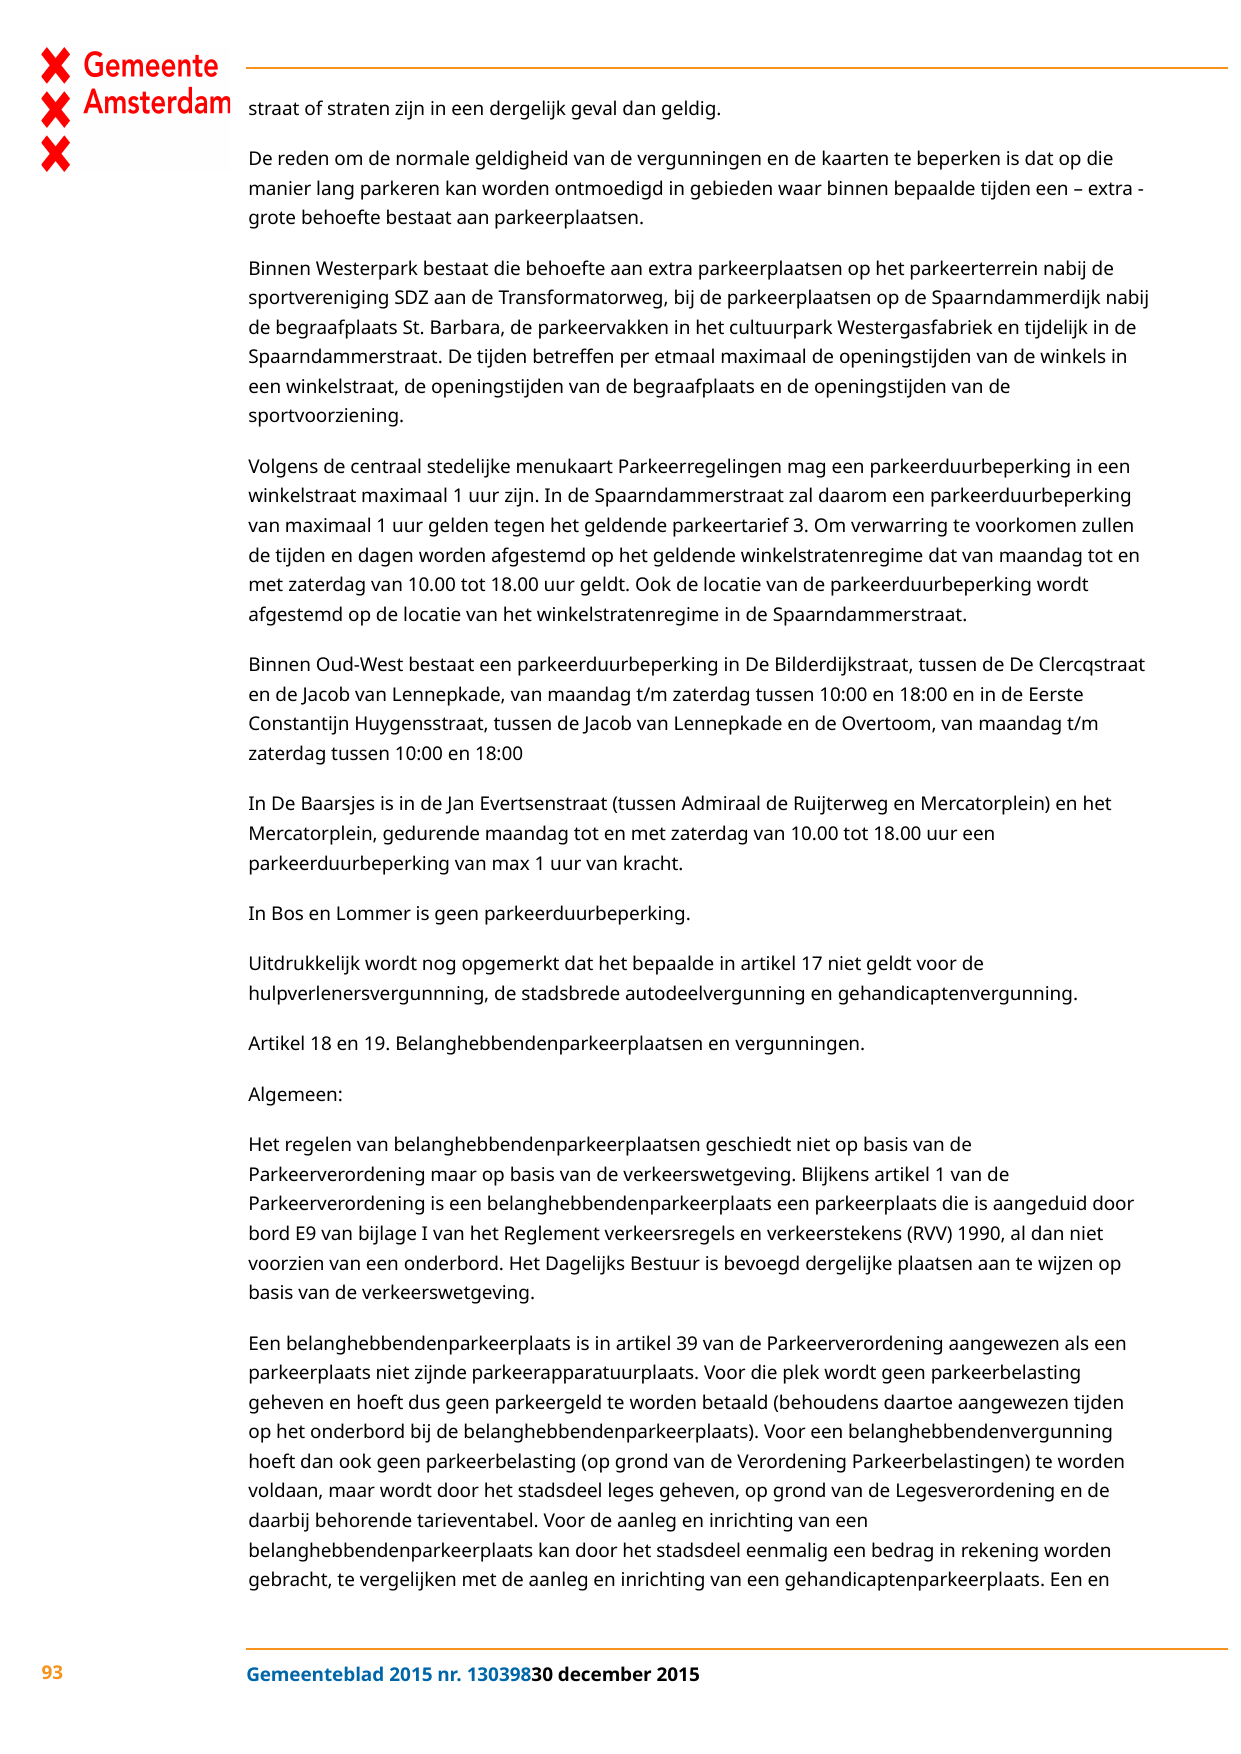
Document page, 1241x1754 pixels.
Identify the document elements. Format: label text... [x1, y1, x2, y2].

text In Bos en Lommer is geen parkeerduurbeperking. [248, 900, 1152, 926]
text Een belanghebbendenparkeerplaats is in artikel 39 van de Parkeerverordening aangewezen als een parkeerplaats niet zijnde parkeerapparatuurplaats. Voor die plek wordt geen parkeerbelasting geheven en hoeft dus geen parkeergeld te worden betaald (behoudens daartoe aangewezen tijden op het onderbord bij de belanghebbendenparkeerplaats). Voor een belanghebbendenvergunning hoeft dan ook geen parkeerbelasting (op grond van de Verordening Parkeerbelastingen) te worden voldaan, maar wordt door het stadsdeel leges geheven, op grond van de Legesverordening en de daarbij behorende tarieventabel. Voor de aanleg en inrichting van een belanghebbendenparkeerplaats kan door het stadsdeel eenmalig een bedrag in rekening worden gebracht, te vergelijken met de aanleg en inrichting van een gehandicaptenparkeerplaats. Een en [248, 1330, 1152, 1592]
text Het regelen van belanghebbendenparkeerplaatsen geschiedt niet op basis van de Parkeerverordening maar op basis van de verkeerswetgeving. Blijkens artikel 1 van de Parkeerverordening is een belanghebbendenparkeerplaats een parkeerplaats die is aangeduid door bord E9 van bijlage I van het Reglement verkeersregels en verkeerstekens (RVV) 1990, al dan niet voorzien van een onderbord. Het Dagelijks Bestuur is bevoegd dergelijke plaatsen aan te wijzen op basis van de verkeerswetgeving. [248, 1131, 1152, 1305]
text Artikel 18 en 19. Belanghebbendenparkeerplaatsen en vergunningen. [248, 1031, 1152, 1056]
text Algemeen: [248, 1081, 1152, 1107]
text Uitdrukkelijk wordt nog opgemerkt dat het bepaalde in artikel 17 niet geldt voor de hulpverlenersvergunnning, de stadsbrede autodeelvergunning en gehandicaptenvergunning. [248, 951, 1152, 1006]
text Binnen Oud-West bestaat een parkeerduurbeperking in De Bilderdijkstraat, tussen de De Clercqstraat en de Jacob van Lennepkade, van maandag t/m zaterdag tussen 10:00 en 18:00 en in de Eerste Constantijn Huygensstraat, tussen de Jacob van Lennepkade en de Overtoom, van maandag t/m zaterdag tussen 10:00 en 18:00 [248, 651, 1152, 766]
text straat of straten zijn in een dergelijk geval dan geldig. [248, 95, 1152, 121]
text Binnen Westerpark bestaat die behoefte aan extra parkeerplaatsen op het parkeerterrein nabij de sportvereniging SDZ aan de Transformatorweg, bij de parkeerplaatsen op de Spaarndammerdijk nabij de begraafplaats St. Barbara, de parkeervakken in het cultuurpark Westergasfabriek en tijdelijk in de Spaarndammerstraat. De tijden betreffen per etmaal maximaal de openingstijden van de winkels in een winkelstraat, de openingstijden van de begraafplaats en de openingstijden van de sportvoorziening. [248, 255, 1152, 428]
picture [41, 47, 231, 172]
text In De Baarsjes is in de Jan Evertsenstraat (tussen Admiraal de Ruijterweg en Mercatorplein) en het Mercatorplein, gedurende maandag tot en met zaterdag van 10.00 tot 18.00 uur een parkeerduurbeperking van max 1 uur van kracht. [248, 791, 1152, 876]
text De reden om de normale geldigheid van de vergunningen en de kaarten te beperken is dat op die manier lang parkeren kan worden ontmoedigd in gebieden waar binnen bepaalde tijden een – extra - grote behoefte bestaat aan parkeerplaatsen. [248, 145, 1152, 230]
text Volgens de centraal stedelijke menukaart Parkeerregelingen mag een parkeerduurbeperking in een winkelstraat maximaal 1 uur zijn. In de Spaarndammerstraat zal daarom een parkeerduurbeperking van maximaal 1 uur gelden tegen het geldende parkeertarief 3. Om verwarring te voorkomen zullen de tijden en dagen worden afgestemd op het geldende winkelstratenregime dat van maandag tot en met zaterdag van 10.00 tot 18.00 uur geldt. Ook de locatie van de parkeerduurbeperking wordt afgestemd op de locatie van het winkelstratenregime in de Spaarndammerstraat. [248, 453, 1152, 627]
